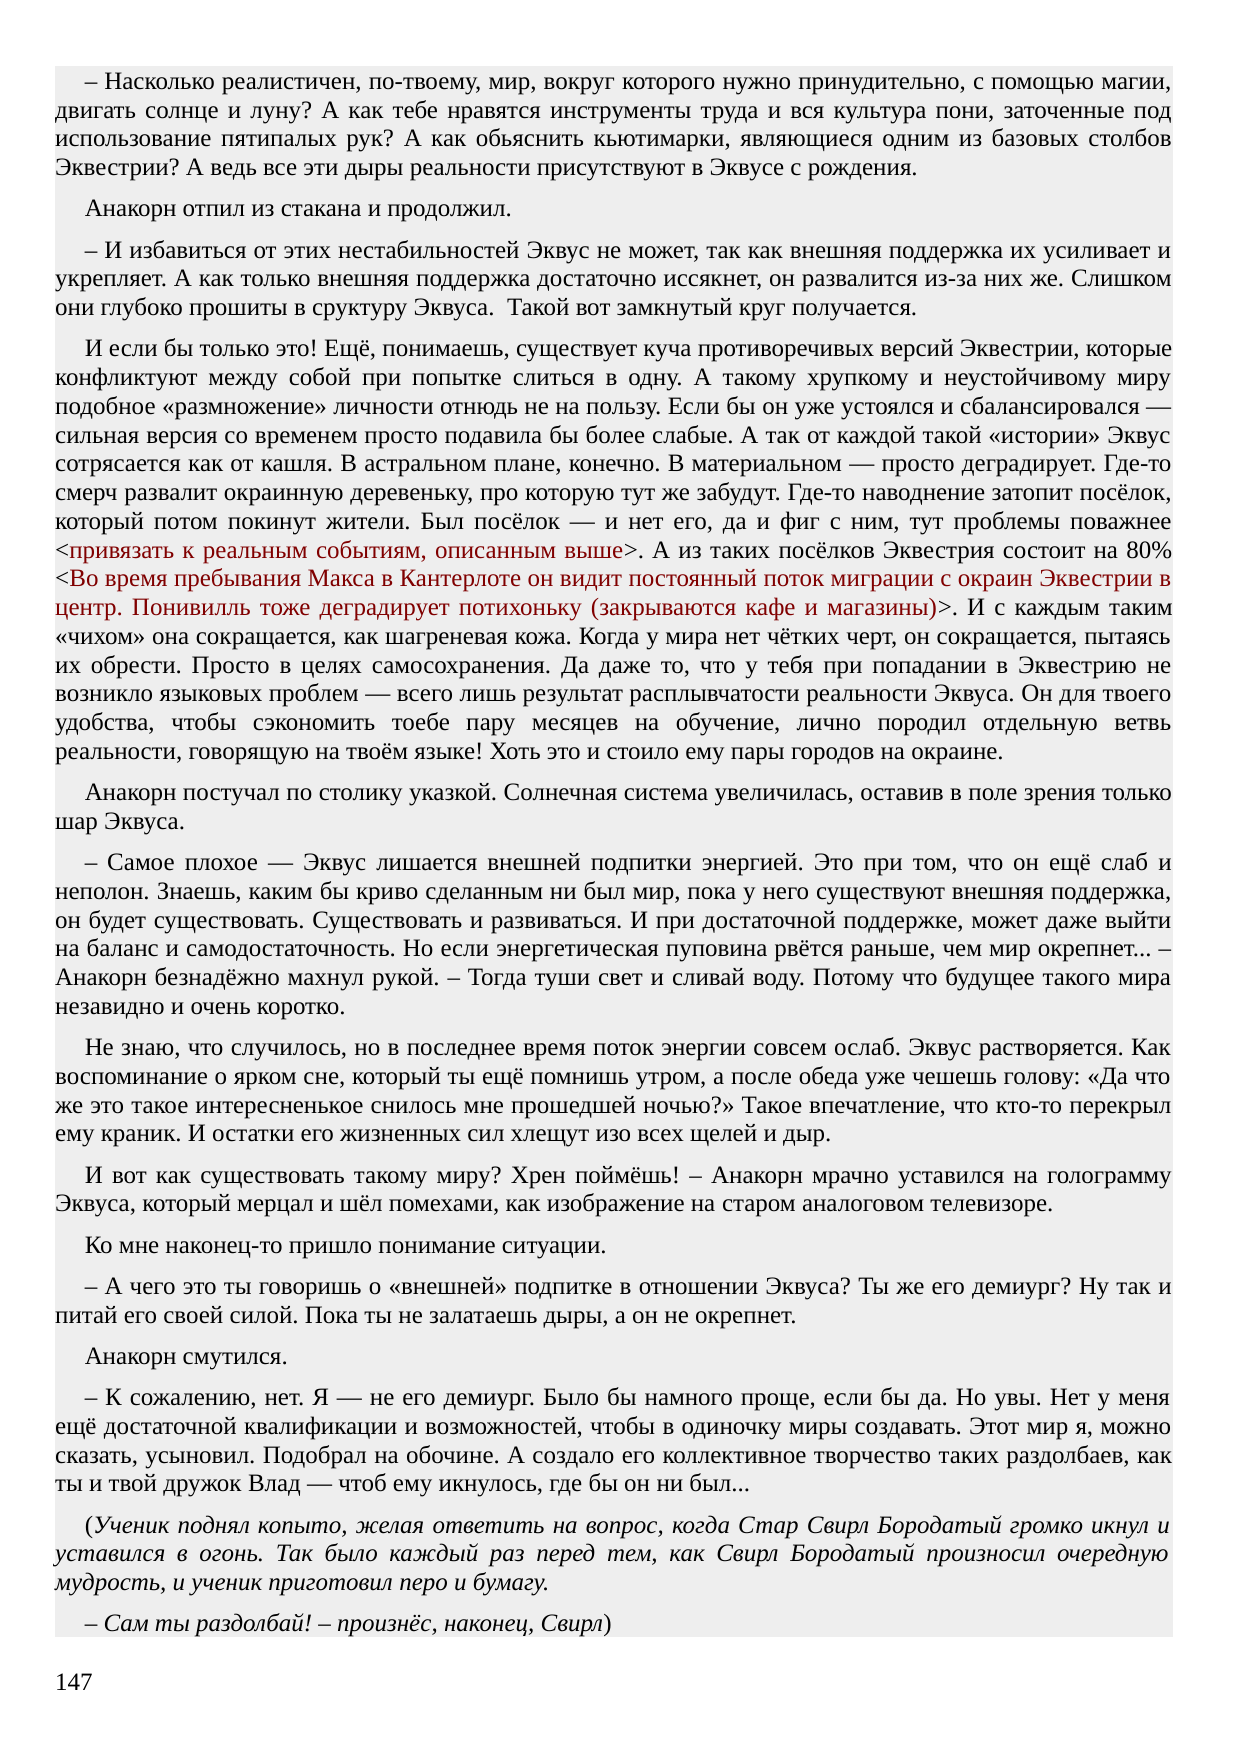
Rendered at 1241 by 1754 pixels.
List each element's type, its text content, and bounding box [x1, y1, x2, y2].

text – И избавиться от этих нестабильностей Эквус не может, так как внешняя поддержка их усиливает и укрепляет. А как только внешняя поддержка достаточно иссякнет, он развалится из-за них же. Слишком они глубоко прошиты в сруктуру Эквуса. Такой вот замкнутый круг получается. [55, 235, 1173, 321]
text – А чего это ты говоришь о «внешней» подпитке в отношении Эквуса? Ты же его демиург? Ну так и питай его своей силой. Пока ты не залатаешь дыры, а он не окрепнет. [55, 1271, 1173, 1328]
text Не знаю, что случилось, но в последнее время поток энергии совсем ослаб. Эквус растворяется. Как воспоминание о ярком сне, который ты ещё помнишь утром, а после обеда уже чешешь голову: «Да что же это такое интересненькое снилось мне прошедшей ночью?» Такое впечатление, что кто-то перекрыл ему краник. И остатки его жизненных сил хлещут изо всех щелей и дыр. [55, 1032, 1173, 1147]
text Ко мне наконец-то пришло понимание ситуации. [55, 1230, 1173, 1258]
text (Ученик поднял копыто, желая ответить на вопрос, когда Стар Свирл Бородатый громко икнул и уставился в огонь. Так было каждый раз перед тем, как Свирл Бородатый произносил очередную мудрость, и ученик приготовил перо и бумагу. [55, 1510, 1173, 1596]
text Анакорн постучал по столику указкой. Солнечная система увеличилась, оставив в поле зрения только шар Эквуса. [55, 777, 1173, 835]
text И вот как существовать такому миру? Хрен поймёшь! – Анакорн мрачно уставился на голограмму Эквуса, который мерцал и шёл помехами, как изображение на старом аналоговом телевизоре. [55, 1160, 1173, 1217]
text Анакорн смутился. [55, 1341, 1173, 1370]
text – Самое плохое — Эквус лишается внешней подпитки энергией. Это при том, что он ещё слаб и неполон. Знаешь, каким бы криво сделанным ни был мир, пока у него существуют внешняя поддержка, он будет существовать. Существовать и развиваться. И при достаточной поддержке, может даже выйти на баланс и самодостаточность. Но если энергетическая пуповина рвётся раньше, чем мир окрепнет... – Анакорн безнадёжно махнул рукой. – Тогда туши свет и сливай воду. Потому что будущее такого мира незавидно и очень коротко. [55, 847, 1173, 1020]
text – Сам ты раздолбай! – произнёс, наконец, Свирл) [55, 1608, 1173, 1637]
text – К сожалению, нет. Я — не его демиург. Было бы намного проще, если бы да. Но увы. Нет у меня ещё достаточной квалификации и возможностей, чтобы в одиночку миры создавать. Этот мир я, можно сказать, усыновил. Подобрал на обочине. А создало его коллективное творчество таких раздолбаев, как ты и твой дружок Влад — чтоб ему икнулось, где бы он ни был... [55, 1382, 1173, 1497]
text – Насколько реалистичен, по-твоему, мир, вокруг которого нужно принудительно, с помощью магии, двигать солнце и луну? А как тебе нравятся инструменты труда и вся культура пони, заточенные под использование пятипалых рук? А как обьяснить кьютимарки, являющиеся одним из базовых столбов Эквестрии? А ведь все эти дыры реальности присутствуют в Эквусе с рождения. [55, 66, 1173, 181]
text Анакорн отпил из стакана и продолжил. [55, 193, 1173, 222]
text И если бы только это! Ещё, понимаешь, существует куча противоречивых версий Эквестрии, которые конфликтуют между собой при попытке слиться в одну. А такому хрупкому и неустойчивому миру подобное «размножение» личности отнюдь не на пользу. Если бы он уже устоялся и сбалансировался — сильная версия со временем просто подавила бы более слабые. А так от каждой такой «истории» Эквус сотрясается как от кашля. В астральном плане, конечно. В материальном — просто деградирует. Где-то смерч развалит окраинную деревеньку, про которую тут же забудут. Где-то наводнение затопит посёлок, который потом покинут жители. Был посёлок — и нет его, да и фиг с ним, тут проблемы поважнее <привязать к реальным событиям, описанным выше>. А из таких посёлков Эквестрия состоит на 80% <Во время пребывания Макса в Кантерлоте он видит постоянный поток миграции с окраин Эквестрии в центр. Понивилль тоже деградирует потихоньку (закрываются кафе и магазины)>. И с каждым таким «чихом» она сокращается, как шагреневая кожа. Когда у мира нет чётких черт, он сокращается, пытаясь их обрести. Просто в целях самосохранения. Да даже то, что у тебя при попадании в Эквестрию не возникло языковых проблем — всего лишь результат расплывчатости реальности Эквуса. Он для твоего удобства, чтобы сэкономить тоебе пару месяцев на обучение, лично породил отдельную ветвь реальности, говорящую на твоём языке! Хоть это и стоило ему пары городов на окраине. [55, 333, 1173, 765]
